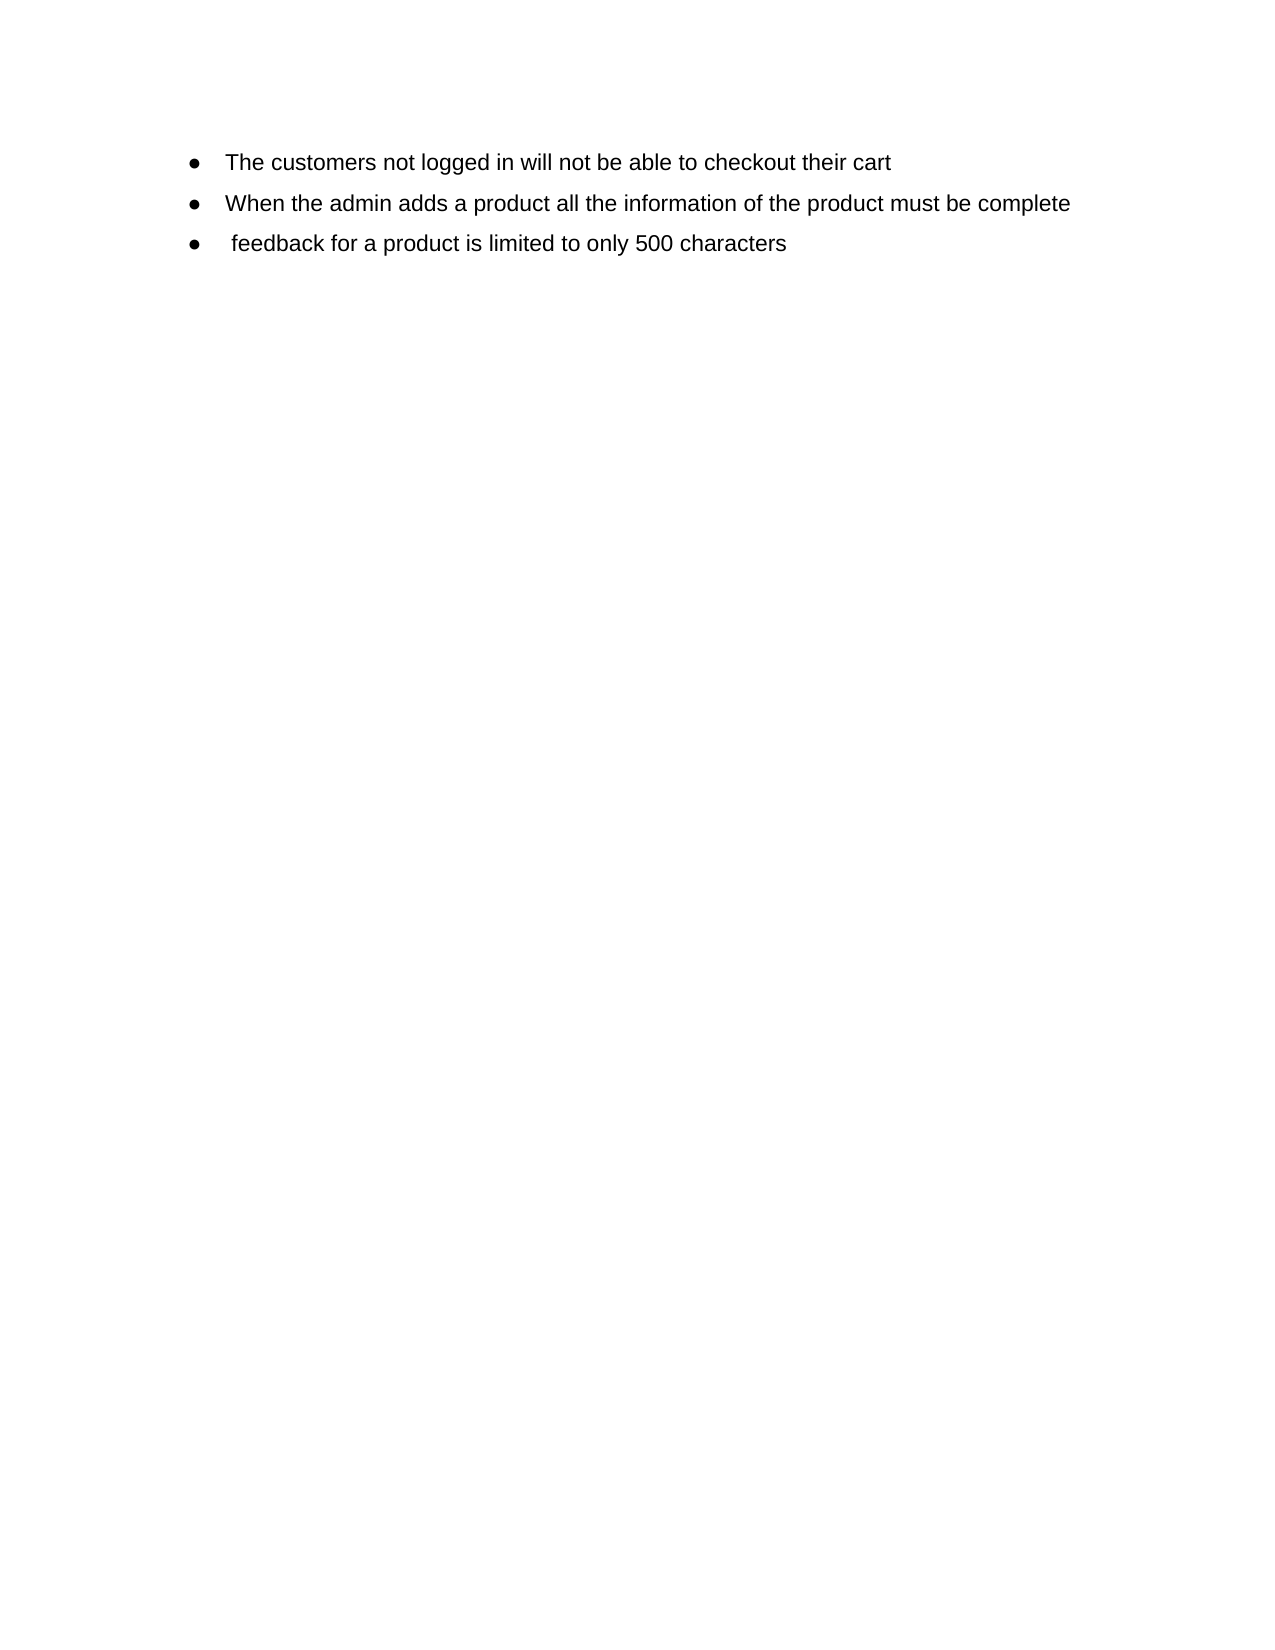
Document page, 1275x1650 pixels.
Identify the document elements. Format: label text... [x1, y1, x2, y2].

list When the admin adds a product all the information of the product must be complete [187, 190, 1125, 216]
list feedback for a product is limited to only 500 characters [187, 230, 1125, 256]
list The customers not logged in will not be able to checkout their cart [187, 150, 1125, 176]
